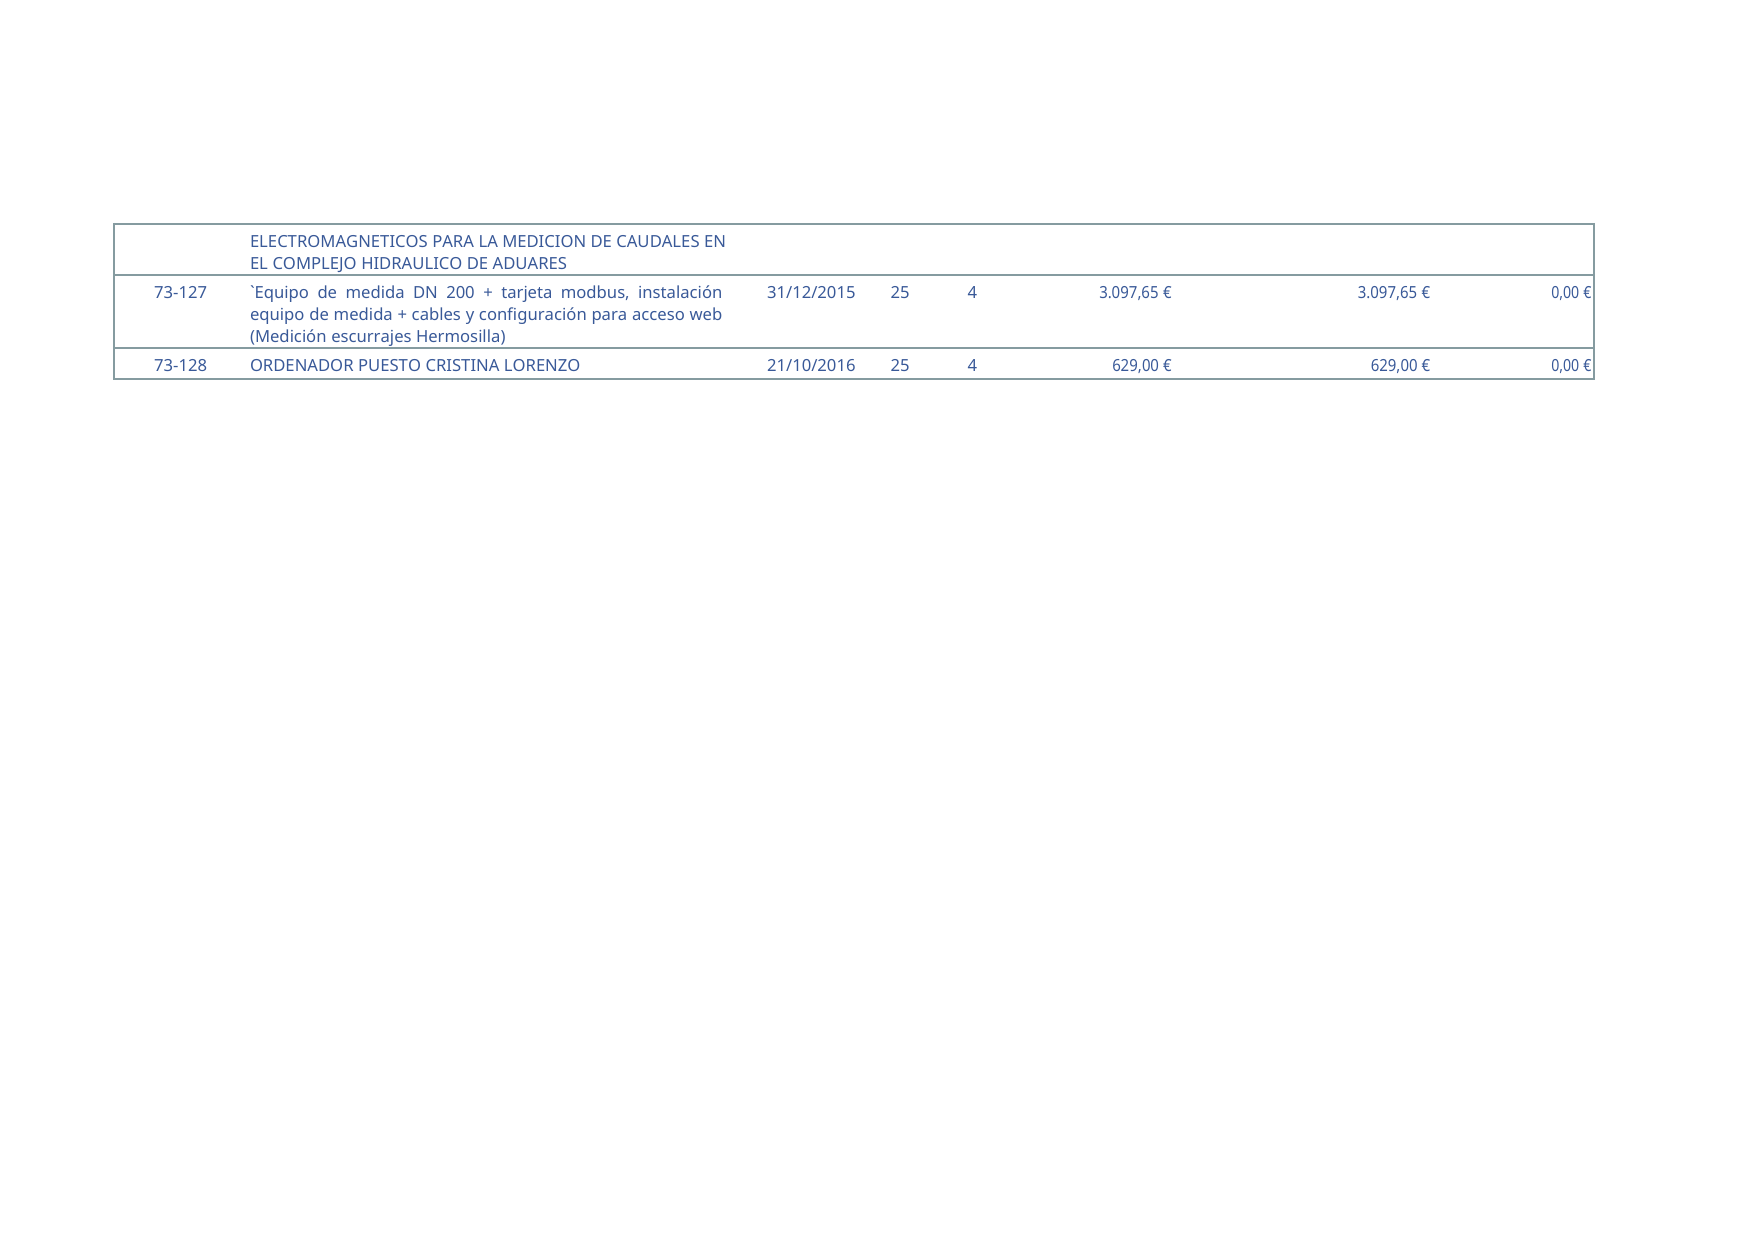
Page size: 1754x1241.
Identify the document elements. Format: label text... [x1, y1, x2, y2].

table_cell 629,00 € [1224, 349, 1454, 378]
table_cell 25 [873, 276, 941, 347]
table_cell [941, 225, 1039, 274]
table_cell [873, 225, 941, 274]
table_cell 0,00 € [1454, 349, 1593, 378]
table_cell ELECTROMAGNETICOS PARA LA MEDICION DE CAUDALES EN EL COMPLEJO HIDRAULICO DE ADUARES [235, 225, 747, 274]
table_cell `Equipo de medida DN 200 + tarjeta modbus, instalación equipo de medida + cables y configuración para acceso web (Medición escurrajes Hermosilla) [235, 276, 747, 347]
table_cell 25 [873, 349, 941, 378]
table_cell [1454, 225, 1593, 274]
table_cell [748, 225, 873, 274]
table_cell 0,00 € [1454, 276, 1593, 347]
table_cell [1039, 225, 1224, 274]
table_cell 4 [941, 276, 1039, 347]
table_cell 73-128 [115, 349, 235, 378]
table_cell 4 [941, 349, 1039, 378]
table_cell 3.097,65 € [1224, 276, 1454, 347]
table_cell ORDENADOR PUESTO CRISTINA LORENZO [235, 349, 747, 378]
table_cell 629,00 € [1039, 349, 1224, 378]
table_cell 3.097,65 € [1039, 276, 1224, 347]
table_cell 31/12/2015 [748, 276, 873, 347]
table_cell [115, 225, 235, 274]
table_cell 21/10/2016 [748, 349, 873, 378]
table_cell 73-127 [115, 276, 235, 347]
table_cell [1224, 225, 1454, 274]
